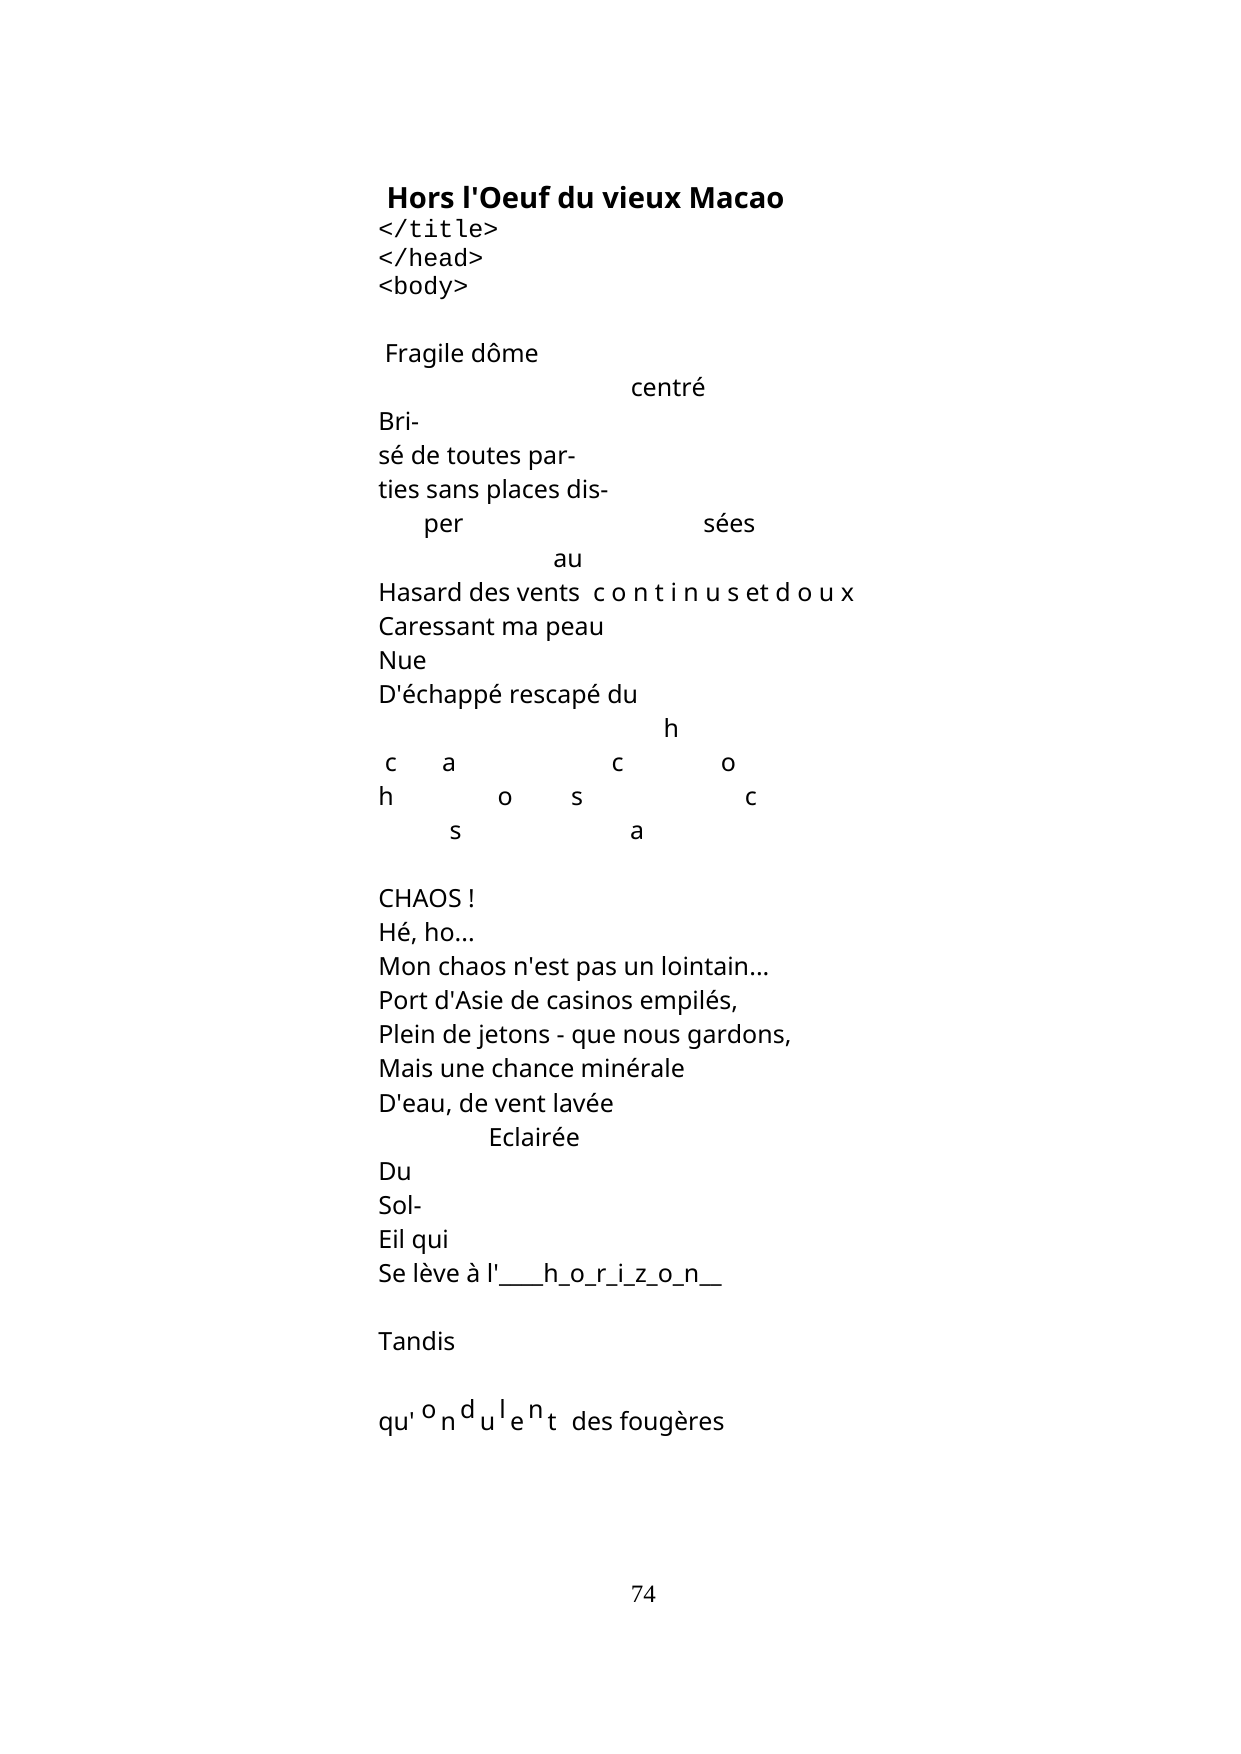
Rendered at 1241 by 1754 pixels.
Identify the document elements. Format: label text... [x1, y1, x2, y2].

text qu' ondulent des fougères [328, 1392, 958, 1437]
text D'échappé rescapé du [328, 676, 958, 711]
text s a [328, 813, 958, 847]
text Plein de jetons - que nous gardons, [328, 1017, 958, 1051]
text Fragile dôme [328, 336, 958, 370]
text h o s c [328, 779, 958, 813]
text Du [328, 1153, 958, 1187]
text CHAOS ! [328, 881, 958, 915]
text D'eau, de vent lavée [328, 1085, 958, 1119]
text Se lève à l'____h_o_r_i_z_o_n__ [328, 1256, 958, 1289]
text per sées [328, 506, 958, 540]
text Caressant ma peau [328, 608, 958, 642]
text <body> [328, 273, 958, 302]
text au [328, 540, 958, 574]
text Mon chaos n'est pas un lointain... [328, 949, 958, 983]
text ties sans places dis- [328, 472, 958, 506]
text Tandis [328, 1324, 958, 1358]
text Bri- [328, 404, 958, 438]
text h [328, 711, 958, 744]
text Port d'Asie de casinos empilés, [328, 983, 958, 1017]
text c a c o [328, 744, 958, 779]
text </head> [328, 245, 958, 273]
text Hé, ho... [328, 915, 958, 949]
text centré [328, 370, 958, 404]
text Sol- [328, 1187, 958, 1221]
text Hors l'Oeuf du vieux Macao [328, 177, 958, 217]
text Mais une chance minérale [328, 1051, 958, 1085]
text </title> [328, 217, 958, 245]
text Eil qui [328, 1221, 958, 1256]
text sé de toutes par- [328, 438, 958, 472]
text Hasard des vents c o n t i n u s et d o u x [328, 574, 958, 608]
text Nue [328, 642, 958, 676]
text Eclairée [328, 1119, 958, 1153]
